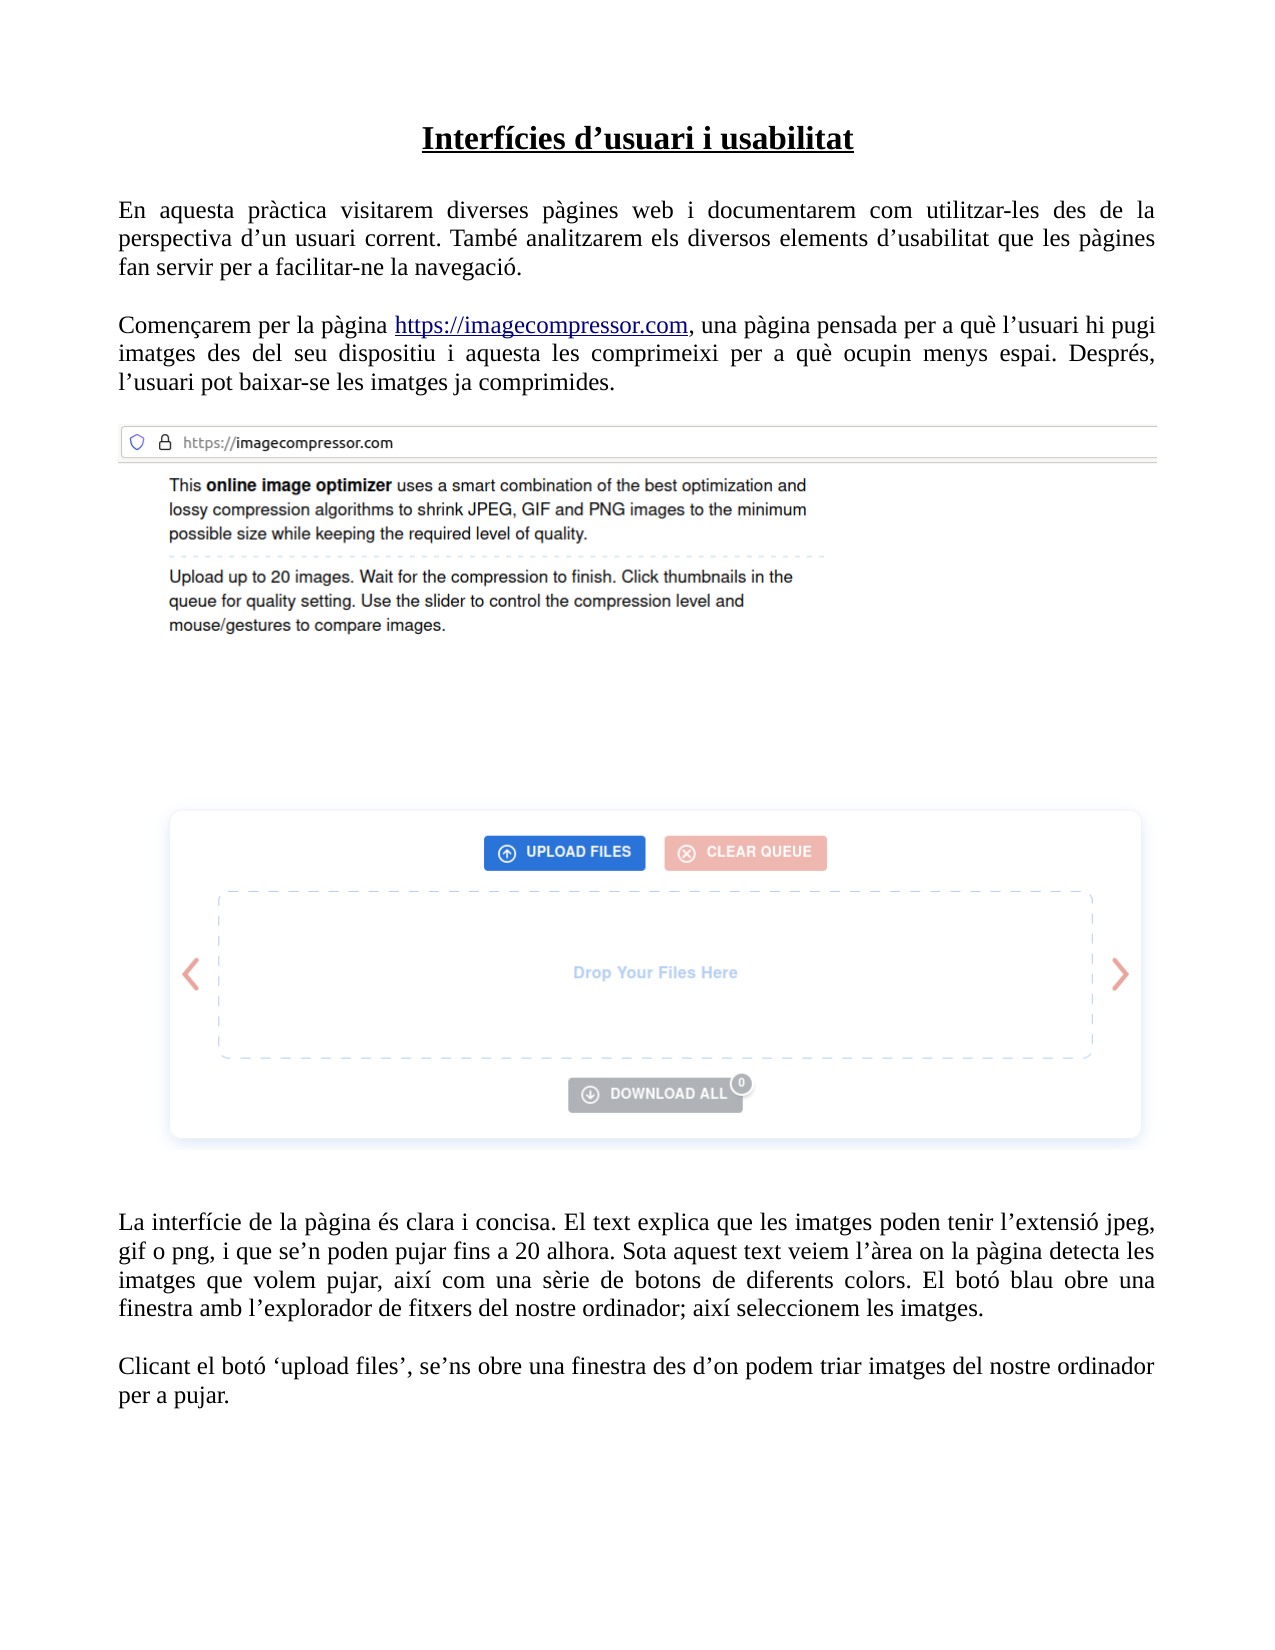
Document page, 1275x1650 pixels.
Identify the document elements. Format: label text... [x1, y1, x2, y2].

text En aquesta pràctica visitarem diverses pàgines web i documentarem com utilitzar-les des de la perspectiva d’un usuari corrent. També analitzarem els diversos elements d’usabilitat que les pàgines fan servir per a facilitar-ne la navegació. [118, 195, 1157, 281]
text Començarem per la pàgina https://imagecompressor.com, una pàgina pensada per a què l’usuari hi pugi imatges des del seu dispositiu i aquesta les comprimeixi per a què ocupin menys espai. Després, l’usuari pot baixar-se les imatges ja comprimides. [118, 310, 1157, 396]
text La interfície de la pàgina és clara i concisa. El text explica que les imatges poden tenir l’extensió jpeg, gif o png, i que se’n poden pujar fins a 20 alhora. Sota aquest text veiem l’àrea on la pàgina detecta les imatges que volem pujar, així com una sèrie de botons de diferents colors. El botó blau obre una finestra amb l’explorador de fitxers del nostre ordinador; així seleccionem les imatges. [118, 1207, 1157, 1322]
text Clicant el botó ‘upload files’, se’ns obre una finestra des d’on podem triar imatges del nostre ordinador per a pujar. [118, 1351, 1157, 1408]
text Interfícies d’usuari i usabilitat [118, 118, 1157, 156]
picture [118, 424, 1157, 1150]
